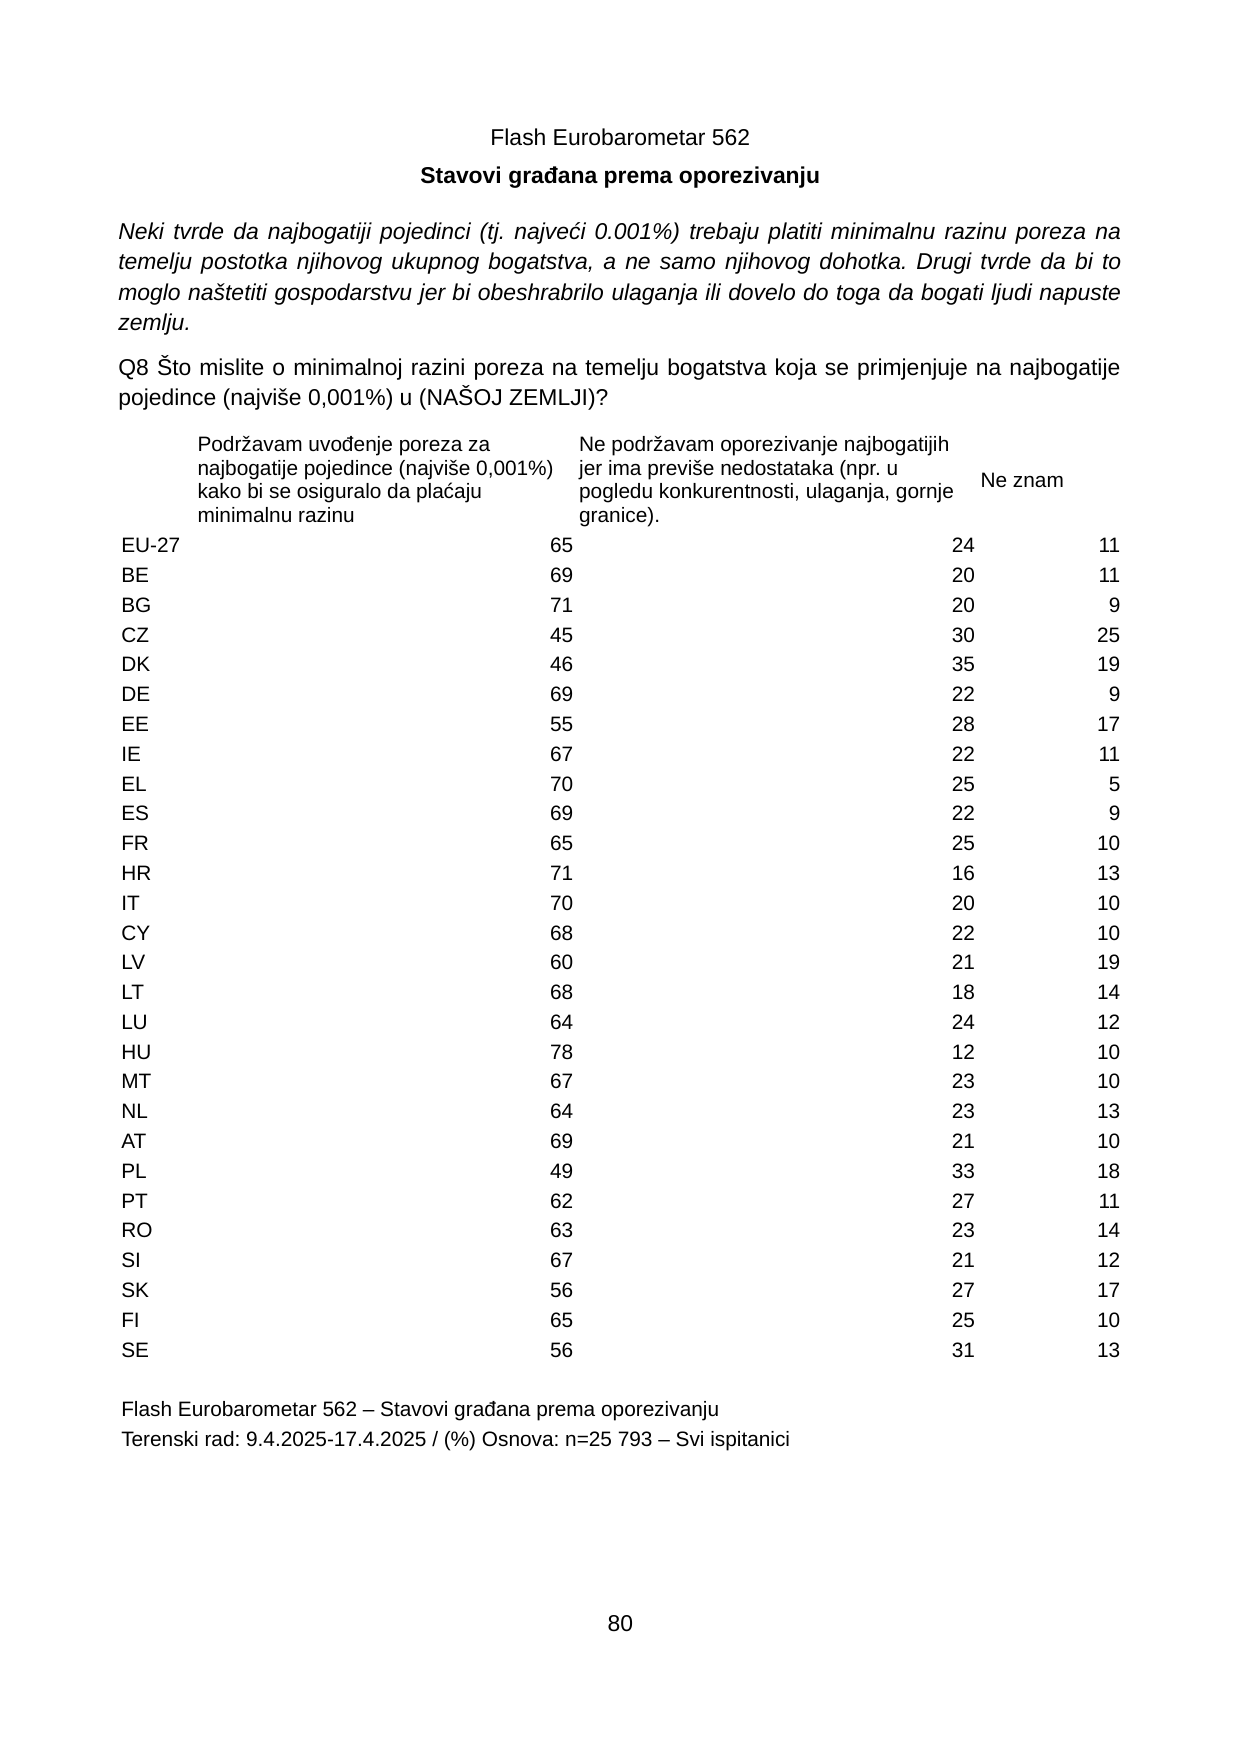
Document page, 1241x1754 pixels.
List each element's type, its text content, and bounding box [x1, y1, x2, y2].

table_cell 10 [978, 1126, 1123, 1156]
table_cell 14 [978, 1215, 1123, 1245]
table_cell Flash Eurobarometar 562 – Stavovi građana prema oporezivanju [118, 1394, 1123, 1424]
table_cell 65 [194, 530, 576, 560]
table_cell 12 [576, 1037, 977, 1066]
table_cell 18 [978, 1156, 1123, 1186]
table_cell 22 [576, 739, 977, 768]
table_cell SE [118, 1335, 194, 1364]
table_cell 11 [978, 739, 1123, 768]
table_cell 22 [576, 798, 977, 828]
table_cell 33 [576, 1156, 977, 1186]
table_cell 22 [576, 918, 977, 947]
table_cell 70 [194, 888, 576, 917]
table_cell 27 [576, 1186, 977, 1215]
table_cell 67 [194, 739, 576, 768]
table_cell 35 [576, 649, 977, 679]
table_cell 68 [194, 977, 576, 1007]
table_cell 56 [194, 1335, 576, 1364]
table_cell 13 [978, 1096, 1123, 1126]
table_header Ne podržavam oporezivanje najbogatijih jer ima previše nedostataka (npr. u pogledu konkurentnosti, ulaganja, gornje granice). [576, 429, 977, 530]
table_cell 68 [194, 918, 576, 947]
table_cell 60 [194, 947, 576, 977]
table_cell 10 [978, 1305, 1123, 1334]
table_cell FR [118, 828, 194, 858]
table_cell 17 [978, 709, 1123, 739]
table_cell AT [118, 1126, 194, 1156]
table_cell 71 [194, 858, 576, 888]
table_cell MT [118, 1066, 194, 1096]
table_cell BG [118, 590, 194, 619]
table_cell HU [118, 1037, 194, 1066]
text Neki tvrde da najbogatiji pojedinci (tj. najveći 0.001%) trebaju platiti minimalnu razinu poreza na temelju postotka njihovog ukupnog bogatstva, a ne samo njihovog dohotka. Drugi tvrde da bi to moglo naštetiti gospodarstvu jer bi obeshrabrilo ulaganja ili dovelo do toga da bogati ljudi napuste zemlju. [118, 218, 1122, 335]
table_cell 63 [194, 1215, 576, 1245]
table_cell 62 [194, 1186, 576, 1215]
table_cell DE [118, 679, 194, 709]
table_cell 49 [194, 1156, 576, 1186]
table_cell 30 [576, 620, 977, 649]
table_cell 69 [194, 798, 576, 828]
table_cell 20 [576, 888, 977, 917]
table_cell HR [118, 858, 194, 888]
table_cell 9 [978, 679, 1123, 709]
table_cell 65 [194, 828, 576, 858]
table_cell 25 [576, 1305, 977, 1334]
table_cell [978, 1364, 1123, 1394]
table_cell 70 [194, 769, 576, 798]
table_cell 23 [576, 1096, 977, 1126]
table_cell LU [118, 1007, 194, 1037]
table_cell PL [118, 1156, 194, 1186]
table_cell 25 [576, 769, 977, 798]
table_cell 16 [576, 858, 977, 888]
table_cell 14 [978, 977, 1123, 1007]
table_cell 9 [978, 798, 1123, 828]
table_cell [576, 1364, 977, 1394]
table_cell 13 [978, 858, 1123, 888]
table_cell 64 [194, 1096, 576, 1126]
table_cell 67 [194, 1245, 576, 1275]
table_cell 21 [576, 1126, 977, 1156]
table_cell Terenski rad: 9.4.2025-17.4.2025 / (%) Osnova: n=25 793 – Svi ispitanici [118, 1424, 1123, 1454]
table_cell 9 [978, 590, 1123, 619]
table_cell SK [118, 1275, 194, 1305]
table_cell BE [118, 560, 194, 590]
table_cell 45 [194, 620, 576, 649]
table_cell 23 [576, 1215, 977, 1245]
table_cell 23 [576, 1066, 977, 1096]
table_cell 27 [576, 1275, 977, 1305]
table_cell EU-27 [118, 530, 194, 560]
table_cell 12 [978, 1007, 1123, 1037]
table_cell 13 [978, 1335, 1123, 1364]
table_header Ne znam [978, 429, 1123, 530]
table_cell 12 [978, 1245, 1123, 1275]
table_cell 22 [576, 679, 977, 709]
table_cell 10 [978, 888, 1123, 917]
table_cell IT [118, 888, 194, 917]
table_cell 5 [978, 769, 1123, 798]
table_cell 11 [978, 1186, 1123, 1215]
table_cell 21 [576, 1245, 977, 1275]
table_cell [118, 1364, 194, 1394]
table_cell CY [118, 918, 194, 947]
table_cell CZ [118, 620, 194, 649]
table_cell 11 [978, 560, 1123, 590]
table_cell 28 [576, 709, 977, 739]
table_cell 10 [978, 918, 1123, 947]
table_cell 19 [978, 947, 1123, 977]
table_cell [194, 1364, 576, 1394]
table_cell 21 [576, 947, 977, 977]
table_cell NL [118, 1096, 194, 1126]
table_cell FI [118, 1305, 194, 1334]
table_cell 69 [194, 560, 576, 590]
table_cell 46 [194, 649, 576, 679]
table_cell 20 [576, 590, 977, 619]
table_cell 24 [576, 1007, 977, 1037]
table_cell 10 [978, 1037, 1123, 1066]
table_cell 69 [194, 679, 576, 709]
table_cell IE [118, 739, 194, 768]
table_cell 64 [194, 1007, 576, 1037]
table_cell 11 [978, 530, 1123, 560]
table_cell LV [118, 947, 194, 977]
table_cell 17 [978, 1275, 1123, 1305]
text Q8 Što mislite o minimalnoj razini poreza na temelju bogatstva koja se primjenjuje na najbogatije pojedince (najviše 0,001%) u (NAŠOJ ZEMLJI)? [118, 353, 1122, 410]
table_cell RO [118, 1215, 194, 1245]
table_cell 71 [194, 590, 576, 619]
table_cell 10 [978, 828, 1123, 858]
table_cell 25 [576, 828, 977, 858]
table_cell 55 [194, 709, 576, 739]
table_cell 19 [978, 649, 1123, 679]
table_cell DK [118, 649, 194, 679]
table_cell LT [118, 977, 194, 1007]
table_header Podržavam uvođenje poreza za najbogatije pojedince (najviše 0,001%) kako bi se osiguralo da plaćaju minimalnu razinu [194, 429, 576, 530]
table_cell 69 [194, 1126, 576, 1156]
table_cell 18 [576, 977, 977, 1007]
table_header [118, 429, 194, 530]
table_cell ES [118, 798, 194, 828]
table_cell EL [118, 769, 194, 798]
table_cell 56 [194, 1275, 576, 1305]
table_cell 20 [576, 560, 977, 590]
table_cell 78 [194, 1037, 576, 1066]
table_cell 67 [194, 1066, 576, 1096]
table_cell 10 [978, 1066, 1123, 1096]
table_cell SI [118, 1245, 194, 1275]
table_cell 24 [576, 530, 977, 560]
table_cell 65 [194, 1305, 576, 1334]
table_cell 31 [576, 1335, 977, 1364]
table_cell PT [118, 1186, 194, 1215]
table_cell EE [118, 709, 194, 739]
table_cell 25 [978, 620, 1123, 649]
